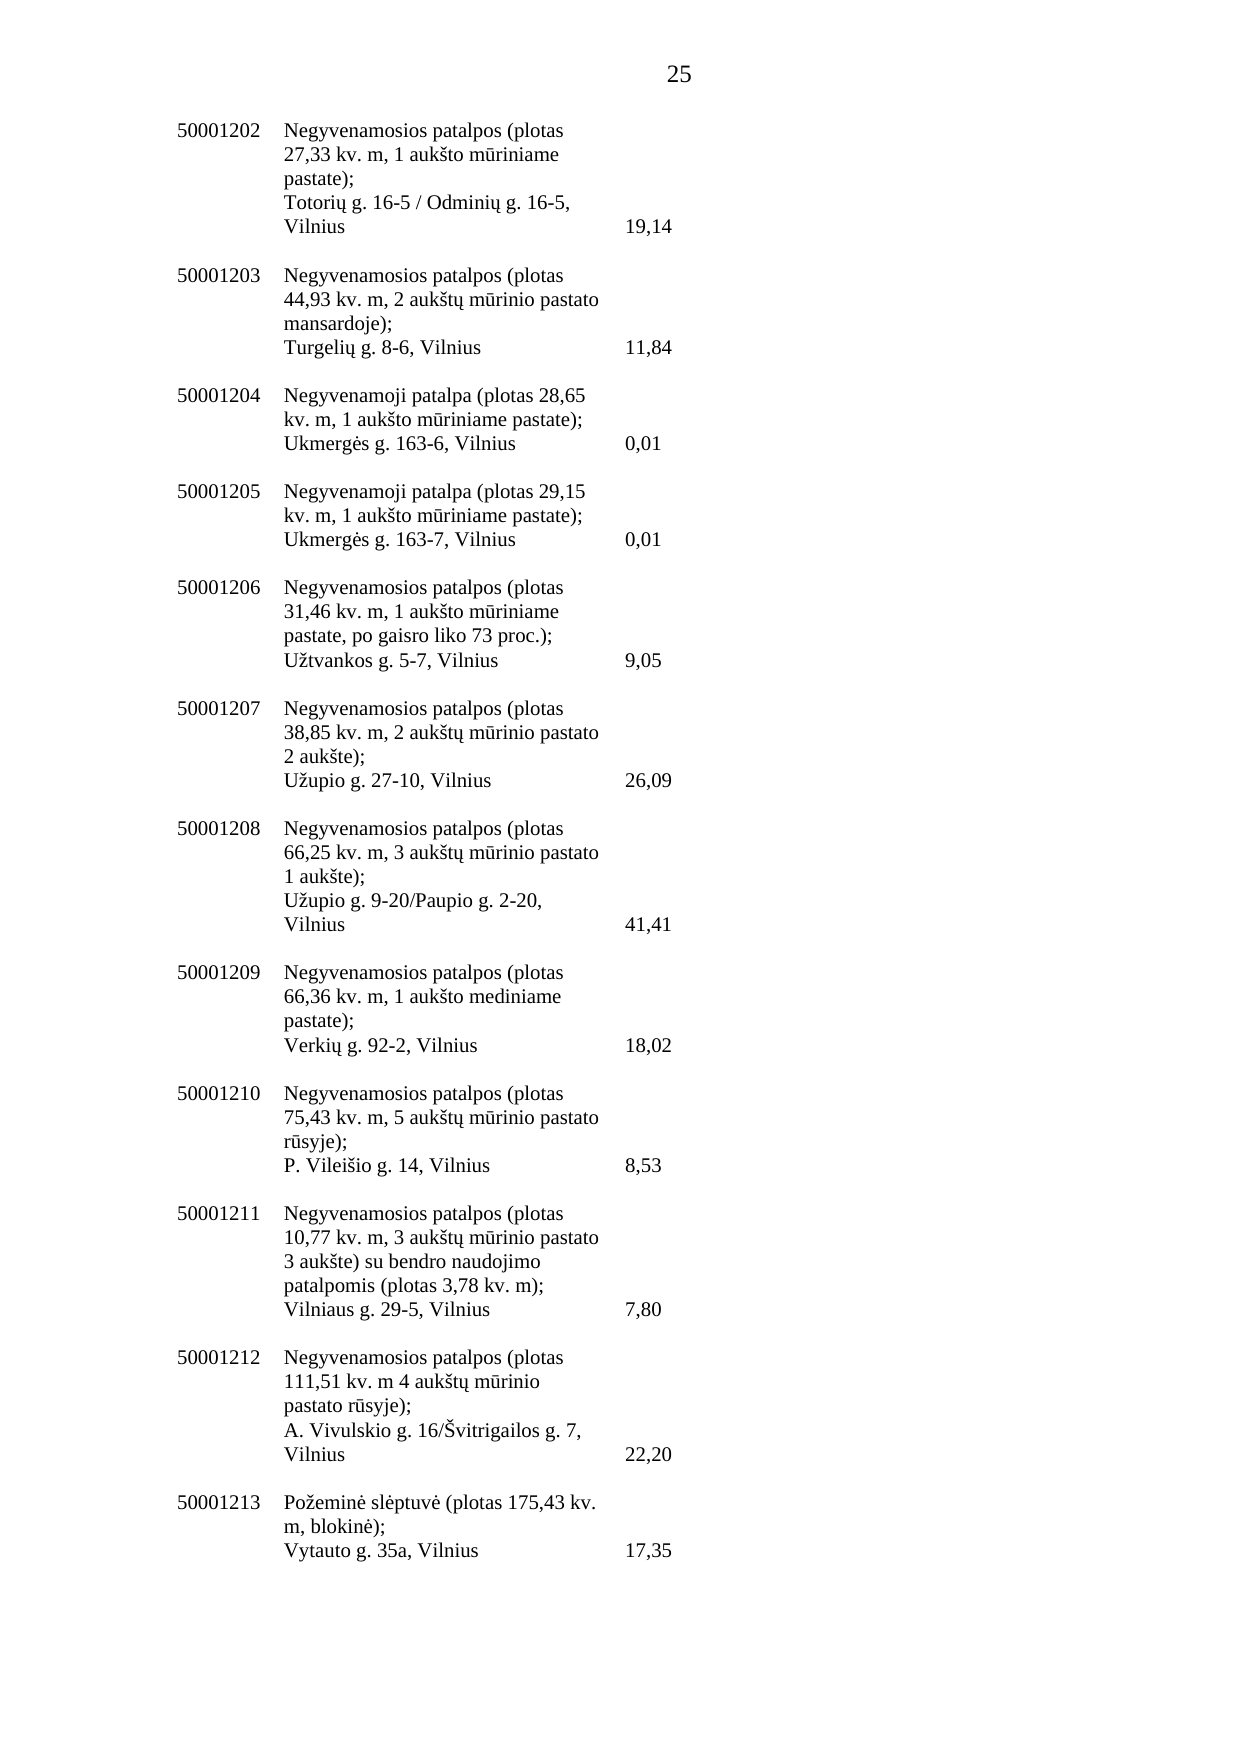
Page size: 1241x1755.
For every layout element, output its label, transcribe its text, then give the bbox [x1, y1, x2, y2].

table_cell [1075, 1345, 1164, 1466]
table_cell Negyvenamoji patalpa (plotas 29,15 kv. m, 1 aukšto mūriniame pastate); Ukmergės g. 163-7, Vilnius [273, 479, 614, 551]
table_cell Negyvenamoji patalpa (plotas 28,65 kv. m, 1 aukšto mūriniame pastate); Ukmergės g. 163-6, Vilnius [273, 383, 614, 455]
table_cell [160, 672, 1164, 696]
table_cell 17,35 [614, 1490, 749, 1562]
table_cell [953, 960, 1075, 1057]
table_cell 50001210 [160, 1081, 272, 1177]
table_cell [871, 1345, 953, 1466]
table_cell [749, 383, 871, 455]
table_cell [749, 118, 871, 238]
table_cell [1075, 575, 1164, 672]
table_cell [160, 792, 1164, 816]
table_cell [871, 960, 953, 1057]
table_cell [871, 1490, 953, 1562]
table_cell 41,41 [614, 816, 749, 936]
table_cell Negyvenamosios patalpos (plotas 66,36 kv. m, 1 aukšto mediniame pastate); Verkių g. 92-2, Vilnius [273, 960, 614, 1057]
table_cell Negyvenamosios patalpos (plotas 75,43 kv. m, 5 aukštų mūrinio pastato rūsyje); P. Vileišio g. 14, Vilnius [273, 1081, 614, 1177]
table_cell [749, 575, 871, 672]
table_cell Negyvenamosios patalpos (plotas 10,77 kv. m, 3 aukštų mūrinio pastato 3 aukšte) su bendro naudojimo patalpomis (plotas 3,78 kv. m); Vilniaus g. 29-5, Vilnius [273, 1201, 614, 1321]
table_cell [1075, 263, 1164, 359]
table_cell Negyvenamosios patalpos (plotas 31,46 kv. m, 1 aukšto mūriniame pastate, po gaisro liko 73 proc.); Užtvankos g. 5-7, Vilnius [273, 575, 614, 672]
table_cell [749, 960, 871, 1057]
table_cell [1075, 960, 1164, 1057]
table_cell 50001203 [160, 263, 272, 359]
table_cell 7,80 [614, 1201, 749, 1321]
table_cell Negyvenamosios patalpos (plotas 44,93 kv. m, 2 aukštų mūrinio pastato mansardoje); Turgelių g. 8-6, Vilnius [273, 263, 614, 359]
table_cell Negyvenamosios patalpos (plotas 66,25 kv. m, 3 aukštų mūrinio pastato 1 aukšte); Užupio g. 9-20/Paupio g. 2-20, Vilnius [273, 816, 614, 936]
table_cell [749, 1490, 871, 1562]
table_cell [160, 1562, 1164, 1586]
table_cell [953, 1345, 1075, 1466]
table_cell 0,01 [614, 383, 749, 455]
table_cell [749, 696, 871, 792]
table_cell Negyvenamosios patalpos (plotas 27,33 kv. m, 1 aukšto mūriniame pastate); Totorių g. 16-5 / Odminių g. 16-5, Vilnius [273, 118, 614, 238]
table_cell [871, 383, 953, 455]
table_cell [1075, 696, 1164, 792]
table_cell [160, 1321, 1164, 1345]
table_cell 50001202 [160, 118, 272, 238]
table_cell [953, 816, 1075, 936]
table_cell Negyvenamosios patalpos (plotas 111,51 kv. m 4 aukštų mūrinio pastato rūsyje); A. Vivulskio g. 16/Švitrigailos g. 7, Vilnius [273, 1345, 614, 1466]
table_cell [160, 936, 1164, 960]
table_cell [749, 479, 871, 551]
table_cell [953, 263, 1075, 359]
table_cell [160, 359, 1164, 383]
table_cell 18,02 [614, 960, 749, 1057]
table_cell [749, 263, 871, 359]
table_cell 50001206 [160, 575, 272, 672]
table_cell 50001213 [160, 1490, 272, 1562]
table_cell [953, 1490, 1075, 1562]
table_cell Negyvenamosios patalpos (plotas 38,85 kv. m, 2 aukštų mūrinio pastato 2 aukšte); Užupio g. 27-10, Vilnius [273, 696, 614, 792]
table_cell 50001211 [160, 1201, 272, 1321]
table_cell [1075, 383, 1164, 455]
table_cell 50001212 [160, 1345, 272, 1466]
table_cell [1075, 1081, 1164, 1177]
table_cell [1075, 479, 1164, 551]
table_cell 50001208 [160, 816, 272, 936]
table_cell [749, 1201, 871, 1321]
table_cell 19,14 [614, 118, 749, 238]
table_cell [160, 1057, 1164, 1081]
table_cell [871, 263, 953, 359]
table_cell [871, 118, 953, 238]
table_cell 26,09 [614, 696, 749, 792]
table_cell 50001209 [160, 960, 272, 1057]
table_cell [871, 816, 953, 936]
table_cell [871, 575, 953, 672]
table_cell [160, 455, 1164, 479]
table_cell [1075, 1490, 1164, 1562]
table_cell [871, 1081, 953, 1177]
table_cell Požeminė slėptuvė (plotas 175,43 kv. m, blokinė); Vytauto g. 35a, Vilnius [273, 1490, 614, 1562]
table_cell [953, 118, 1075, 238]
table_cell [160, 1466, 1164, 1490]
table_cell [749, 816, 871, 936]
table_cell [1075, 816, 1164, 936]
table_cell [749, 1081, 871, 1177]
table_cell [1075, 1201, 1164, 1321]
table_cell 22,20 [614, 1345, 749, 1466]
table_cell [871, 479, 953, 551]
table_cell [953, 575, 1075, 672]
table_cell 11,84 [614, 263, 749, 359]
table_cell [160, 1177, 1164, 1201]
table_cell [953, 1081, 1075, 1177]
table_cell 0,01 [614, 479, 749, 551]
table_cell 9,05 [614, 575, 749, 672]
table_cell 8,53 [614, 1081, 749, 1177]
table_cell [160, 551, 1164, 575]
table_cell [953, 1201, 1075, 1321]
table_cell 50001205 [160, 479, 272, 551]
table_cell [953, 383, 1075, 455]
table_cell 50001207 [160, 696, 272, 792]
table_cell [160, 239, 1164, 262]
table_cell [1075, 118, 1164, 238]
table_cell [953, 696, 1075, 792]
table_cell [953, 479, 1075, 551]
table_cell [871, 696, 953, 792]
table_cell [749, 1345, 871, 1466]
table_cell [871, 1201, 953, 1321]
table_cell 50001204 [160, 383, 272, 455]
